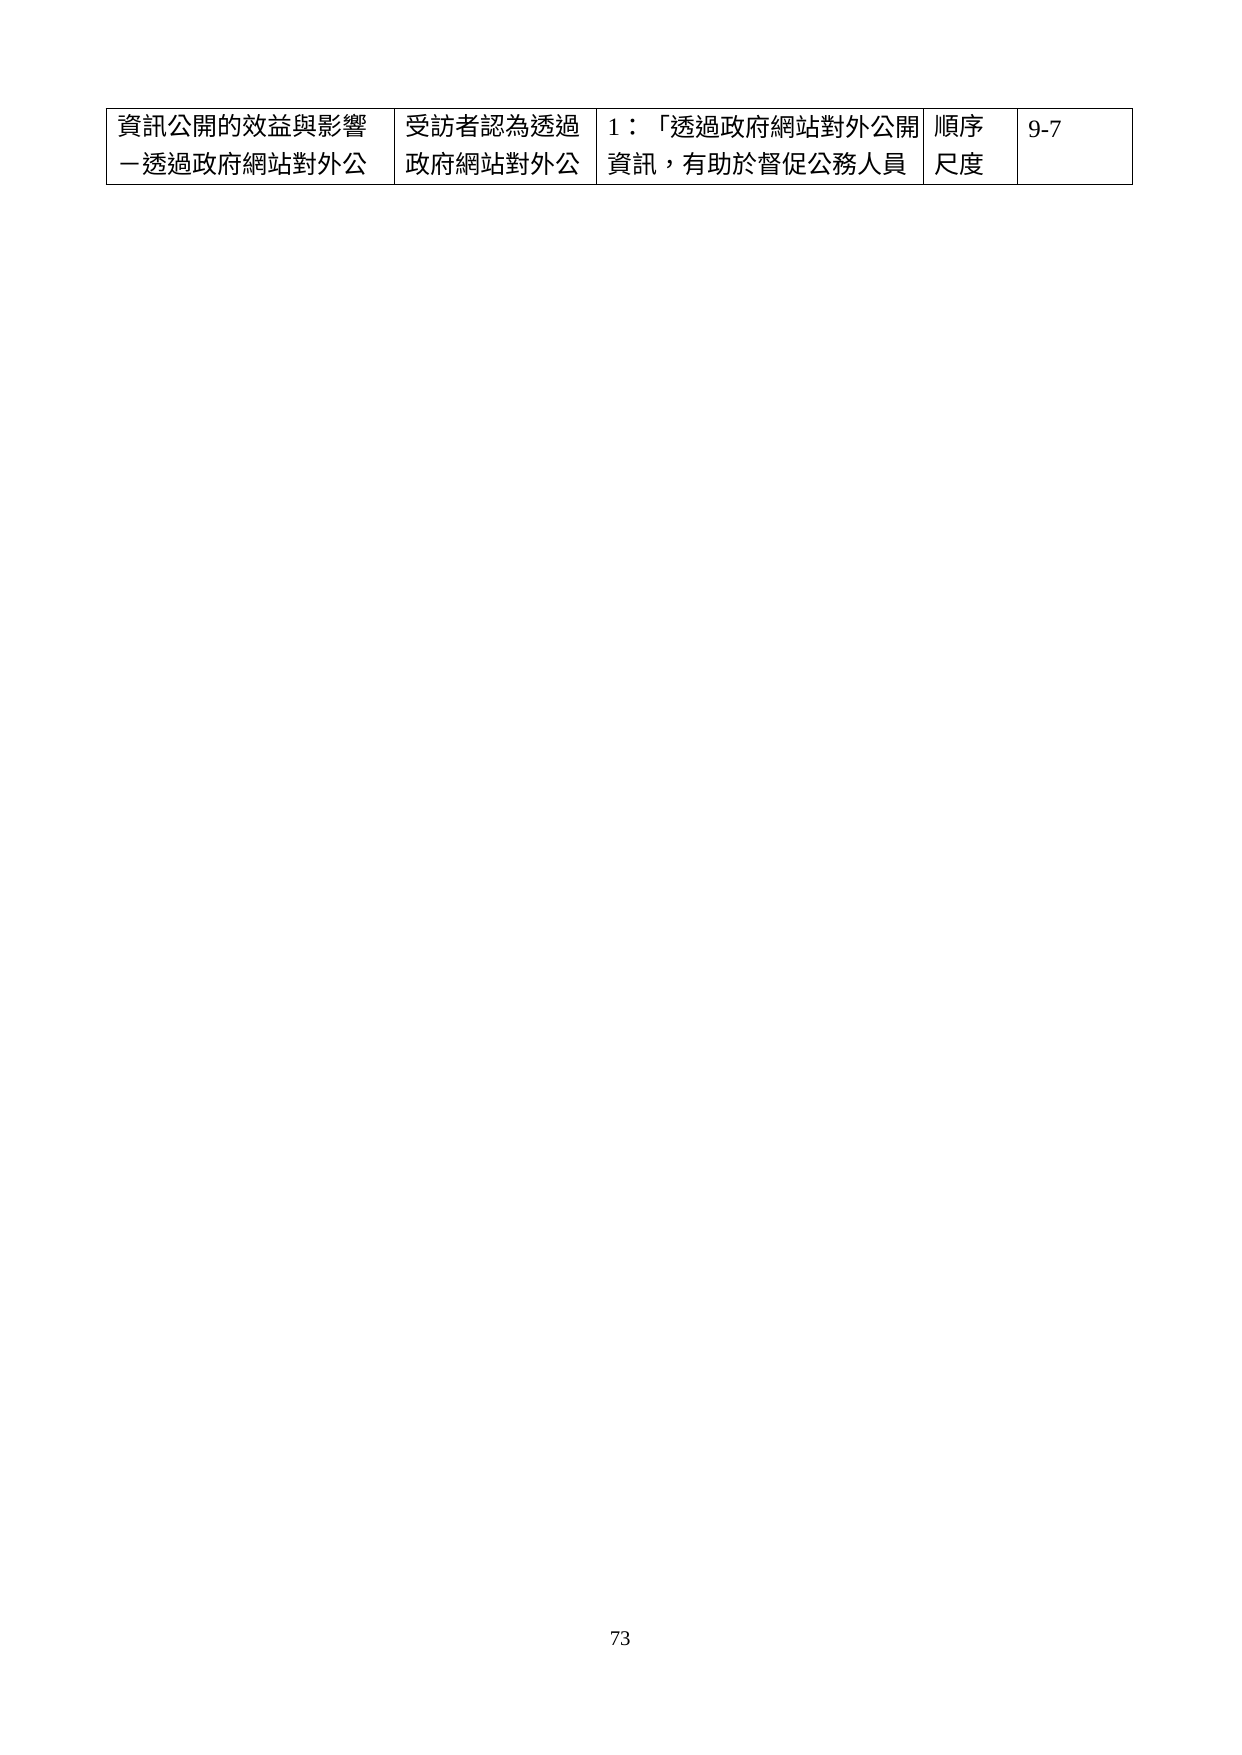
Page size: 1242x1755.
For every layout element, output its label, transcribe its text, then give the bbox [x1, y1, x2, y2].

table_cell 受訪者認為透過 政府網站對外公 [395, 109, 596, 184]
table_cell 1：「透過政府網站對外公開 資訊，有助於督促公務人員 [597, 109, 923, 184]
table_cell 9-7 [1018, 109, 1132, 184]
table_cell 資訊公開的效益與影響 －透過政府網站對外公 [107, 109, 394, 184]
table_cell 順序 尺度 [924, 109, 1017, 184]
